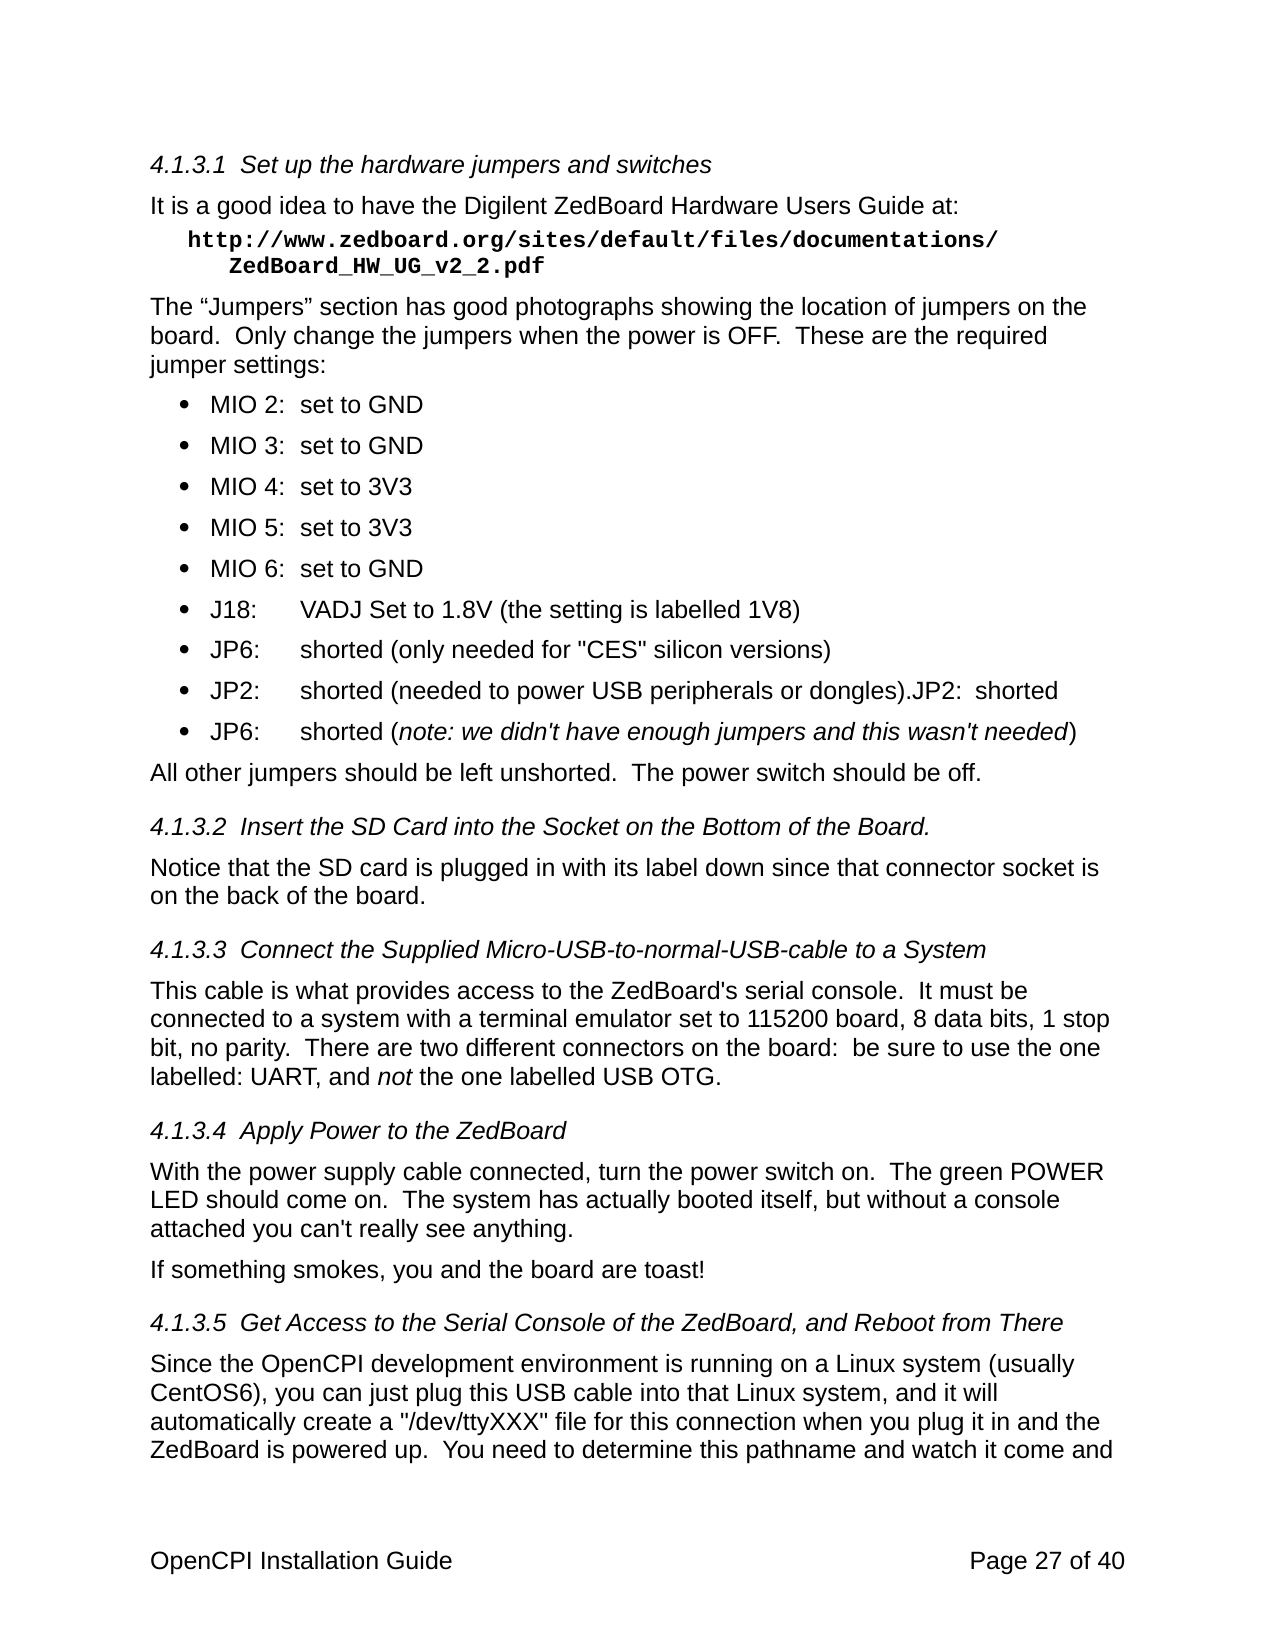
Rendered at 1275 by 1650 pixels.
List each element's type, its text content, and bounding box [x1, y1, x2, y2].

list MIO 3: set to GND [180, 431, 1125, 460]
list JP2: shorted (needed to power USB peripherals or dongles).JP2: shorted [180, 676, 1125, 705]
subtitle Connect the Supplied Micro-USB-to-normal-USB-cable to a System [150, 935, 1125, 964]
text Notice that the SD card is plugged in with its label down since that connector socket is on the back of the board. [150, 852, 1125, 910]
list MIO 4: set to 3V3 [180, 472, 1125, 501]
list JP6: shorted (note: we didn't have enough jumpers and this wasn't needed) [180, 717, 1125, 746]
list JP6: shorted (only needed for "CES" silicon versions) [180, 636, 1125, 664]
text It is a good idea to have the Digilent ZedBoard Hardware Users Guide at: [150, 191, 1125, 219]
list MIO 5: set to 3V3 [180, 513, 1125, 542]
subtitle Set up the hardware jumpers and switches [150, 150, 1125, 179]
list MIO 2: set to GND [180, 391, 1125, 419]
text The “Jumpers” section has good photographs showing the location of jumpers on the board. Only change the jumpers when the power is OFF. These are the required jumper settings: [150, 292, 1125, 378]
text All other jumpers should be left unshorted. The power switch should be off. [150, 758, 1125, 787]
text This cable is what provides access to the ZedBoard's serial console. It must be connected to a system with a terminal emulator set to 115200 board, 8 data bits, 1 stop bit, no parity. There are two different connectors on the board: be sure to use the one labelled: UART, and not the one labelled USB OTG. [150, 976, 1125, 1091]
text With the power supply cable connected, turn the power switch on. The green POWER LED should come on. The system has actually booted itself, but without a console attached you can't really see anything. [150, 1156, 1125, 1243]
subtitle Insert the SD Card into the Socket on the Bottom of the Board. [150, 812, 1125, 841]
text http://www.zedboard.org/sites/default/files/documentations/ ZedBoard_HW_UG_v2_2.pdf [187, 228, 1125, 280]
text Since the OpenCPI development environment is running on a Linux system (usually CentOS6), you can just plug this USB cable into that Linux system, and it will automatically create a "/dev/ttyXXX" file for this connection when you plug it in and the ZedBoard is powered up. You need to determine this pathname and watch it come and [150, 1349, 1125, 1464]
list J18: VADJ Set to 1.8V (the setting is labelled 1V8) [180, 595, 1125, 623]
list MIO 6: set to GND [180, 554, 1125, 583]
subtitle Apply Power to the ZedBoard [150, 1116, 1125, 1144]
subtitle Get Access to the Serial Console of the ZedBoard, and Reboot from There [150, 1308, 1125, 1337]
text If something smokes, you and the board are toast! [150, 1255, 1125, 1283]
